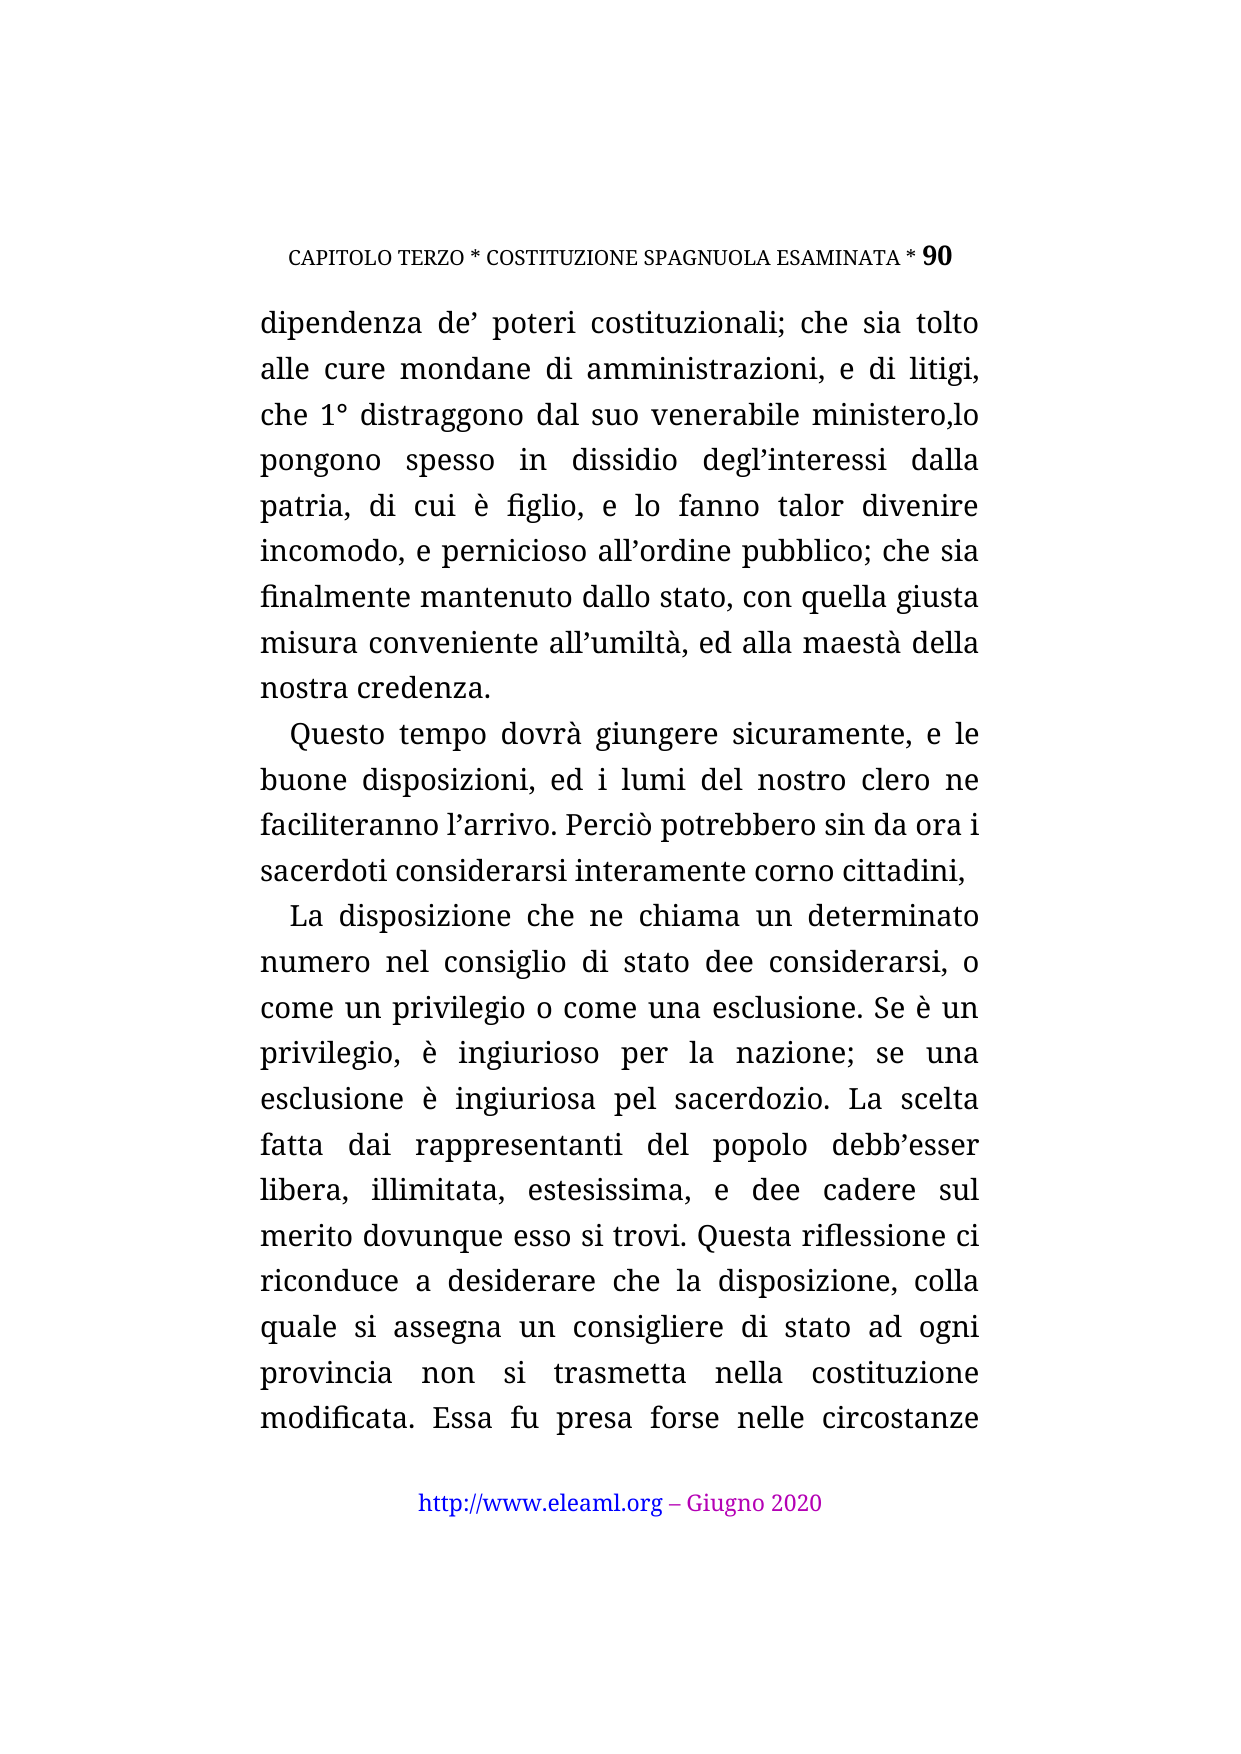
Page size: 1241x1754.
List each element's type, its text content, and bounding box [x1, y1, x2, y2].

text dipendenza de’ poteri costituzionali; che sia tolto alle cure mondane di amministrazioni, e di litigi, che 1° distraggono dal suo venerabile ministero,lo pongono spesso in dissidio degl’interessi dalla patria, di cui è figlio, e lo fanno talor divenire incomodo, e pernicioso all’ordine pubblico; che sia finalmente mantenuto dallo stato, con quella giusta misura conveniente all’umiltà, ed alla maestà della nostra credenza. [260, 303, 980, 707]
text La disposizione che ne chiama un determinato numero nel consiglio di stato dee considerarsi, o come un privilegio o come una esclusione. Se è un privilegio, è ingiurioso per la nazione; se una esclusione è ingiuriosa pel sacerdozio. La scelta fatta dai rappresentanti del popolo debb’esser libera, illimitata, estesissima, e dee cadere sul merito dovunque esso si trovi. Questa riflessione ci riconduce a desiderare che la disposizione, colla quale si assegna un consigliere di stato ad ogni provincia non si trasmetta nella costituzione modificata. Essa fu presa forse nelle circostanze [260, 896, 980, 1437]
text Questo tempo dovrà giungere sicuramente, e le buone disposizioni, ed i lumi del nostro clero ne faciliteranno l’arrivo. Perciò potrebbero sin da ora i sacerdoti considerarsi interamente corno cittadini, [260, 713, 980, 890]
